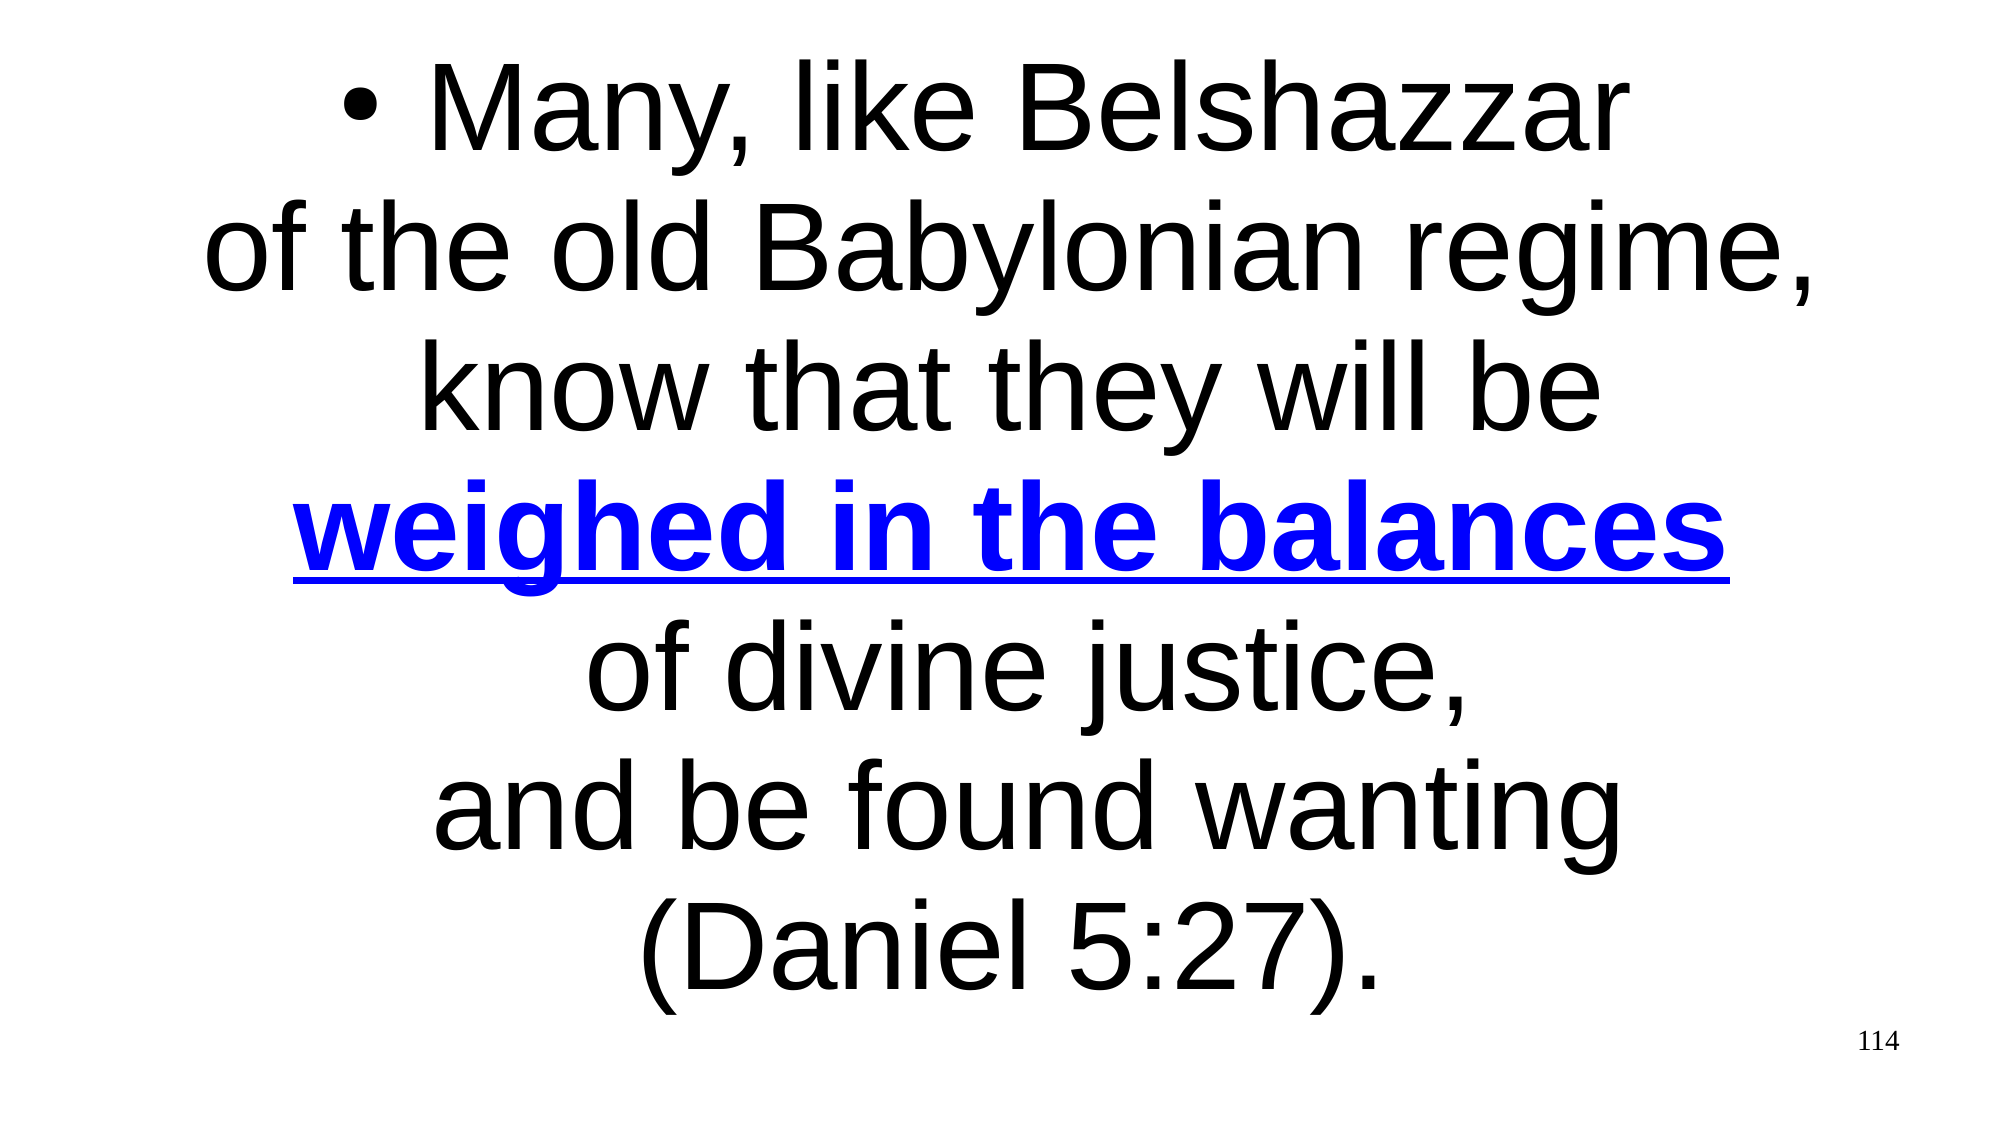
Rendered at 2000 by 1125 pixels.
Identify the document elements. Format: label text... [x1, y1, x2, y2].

list Many, like Belshazzar of the old Babylonian regime, know that they will be weighed in the balances of divine justice, and be found wanting (Daniel 5:27). [37, 37, 1951, 1088]
